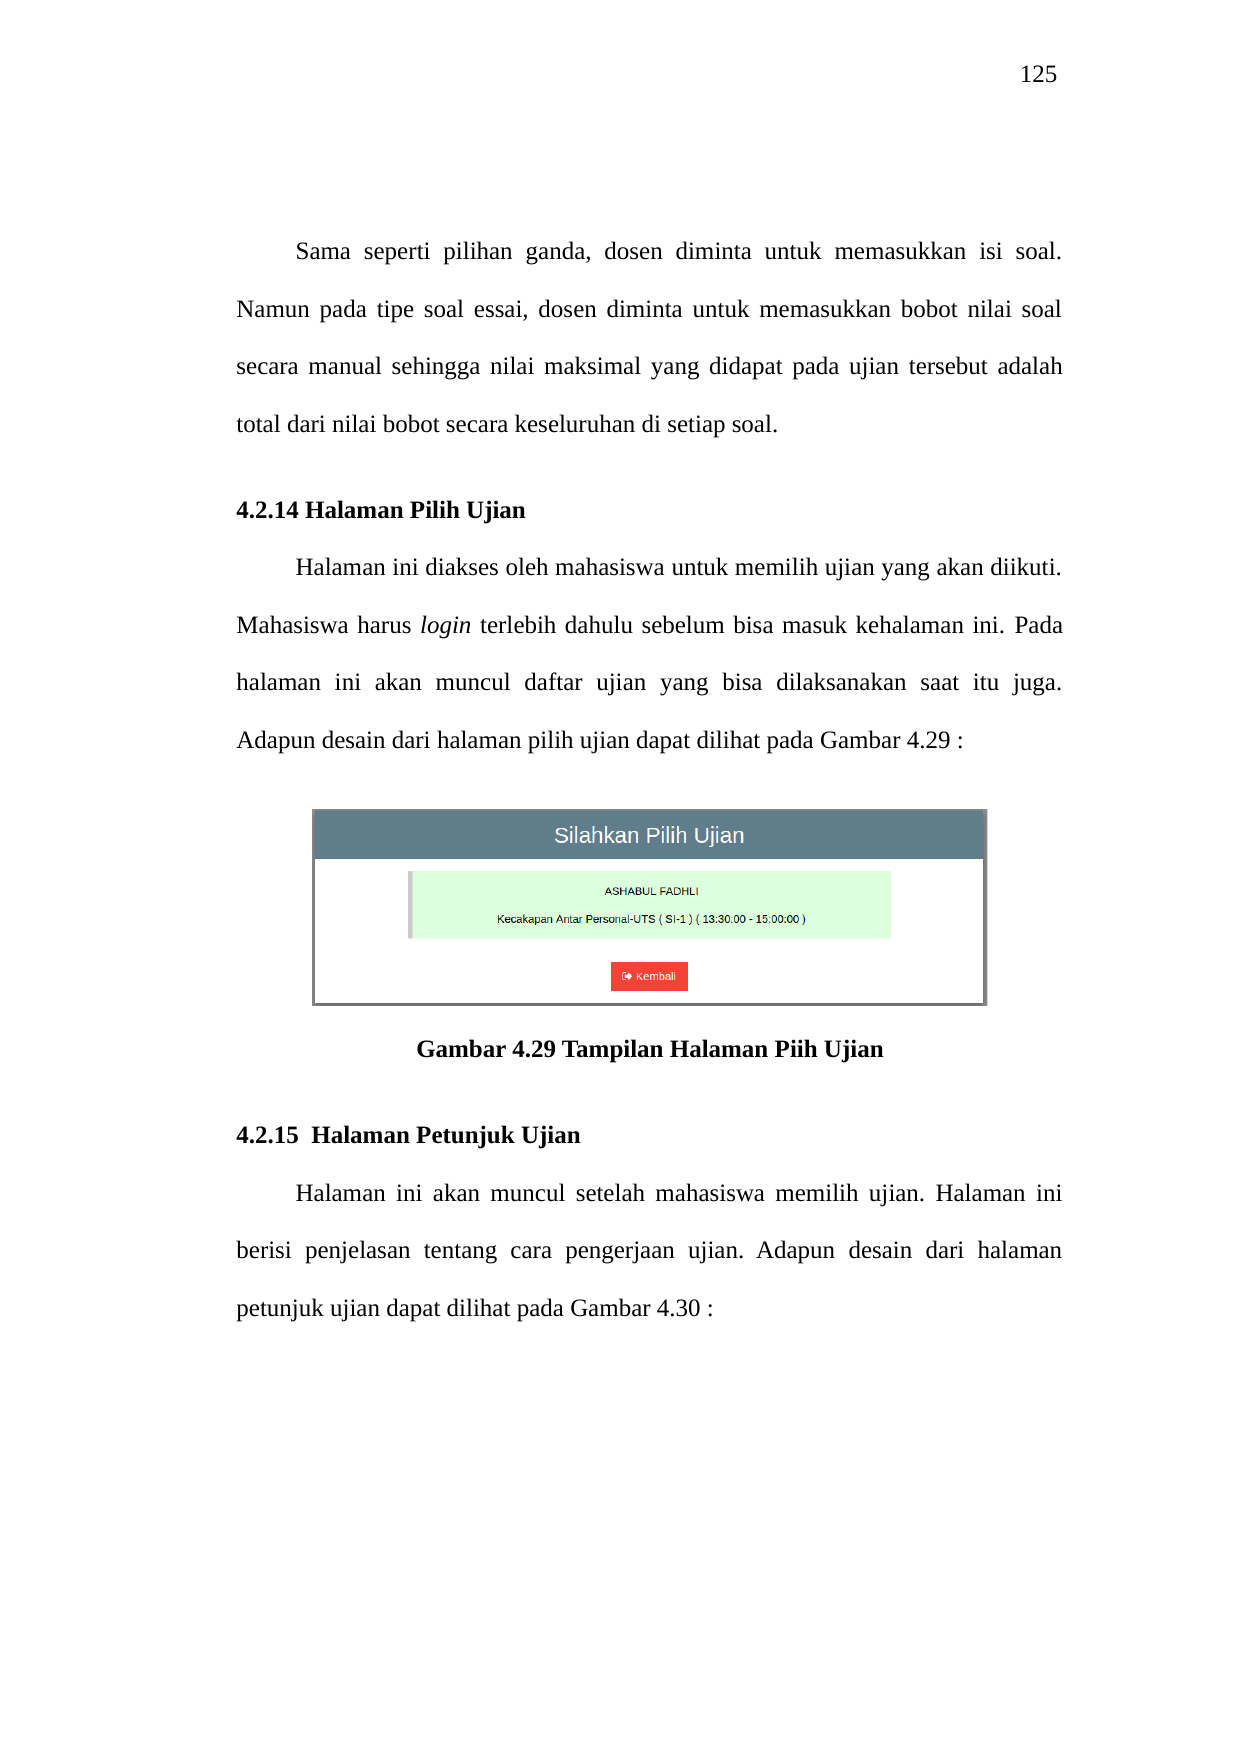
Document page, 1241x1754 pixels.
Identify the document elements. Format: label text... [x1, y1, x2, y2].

subtitle 4.2.14 Halaman Pilih Ujian [236, 495, 1063, 524]
text Sama seperti pilihan ganda, dosen diminta untuk memasukkan isi soal. Namun pada tipe soal essai, dosen diminta untuk memasukkan bobot nilai soal secara manual sehingga nilai maksimal yang didapat pada ujian tersebut adalah total dari nilai bobot secara keseluruhan di setiap soal. [236, 236, 1063, 437]
text Halaman ini akan muncul setelah mahasiswa memilih ujian. Halaman ini berisi penjelasan tentang cara pengerjaan ujian. Adapun desain dari halaman petunjuk ujian dapat dilihat pada Gambar 4.30 : [236, 1178, 1063, 1322]
picture [312, 809, 988, 1006]
subtitle 4.2.15 Halaman Petunjuk Ujian [236, 1121, 1063, 1149]
text Gambar 4.29 Tampilan Halaman Piih Ujian [236, 782, 1063, 1063]
text Halaman ini diakses oleh mahasiswa untuk memilih ujian yang akan diikuti. Mahasiswa harus login terlebih dahulu sebelum bisa masuk kehalaman ini. Pada halaman ini akan muncul daftar ujian yang bisa dilaksanakan saat itu juga. Adapun desain dari halaman pilih ujian dapat dilihat pada Gambar 4.29 : [236, 552, 1063, 754]
